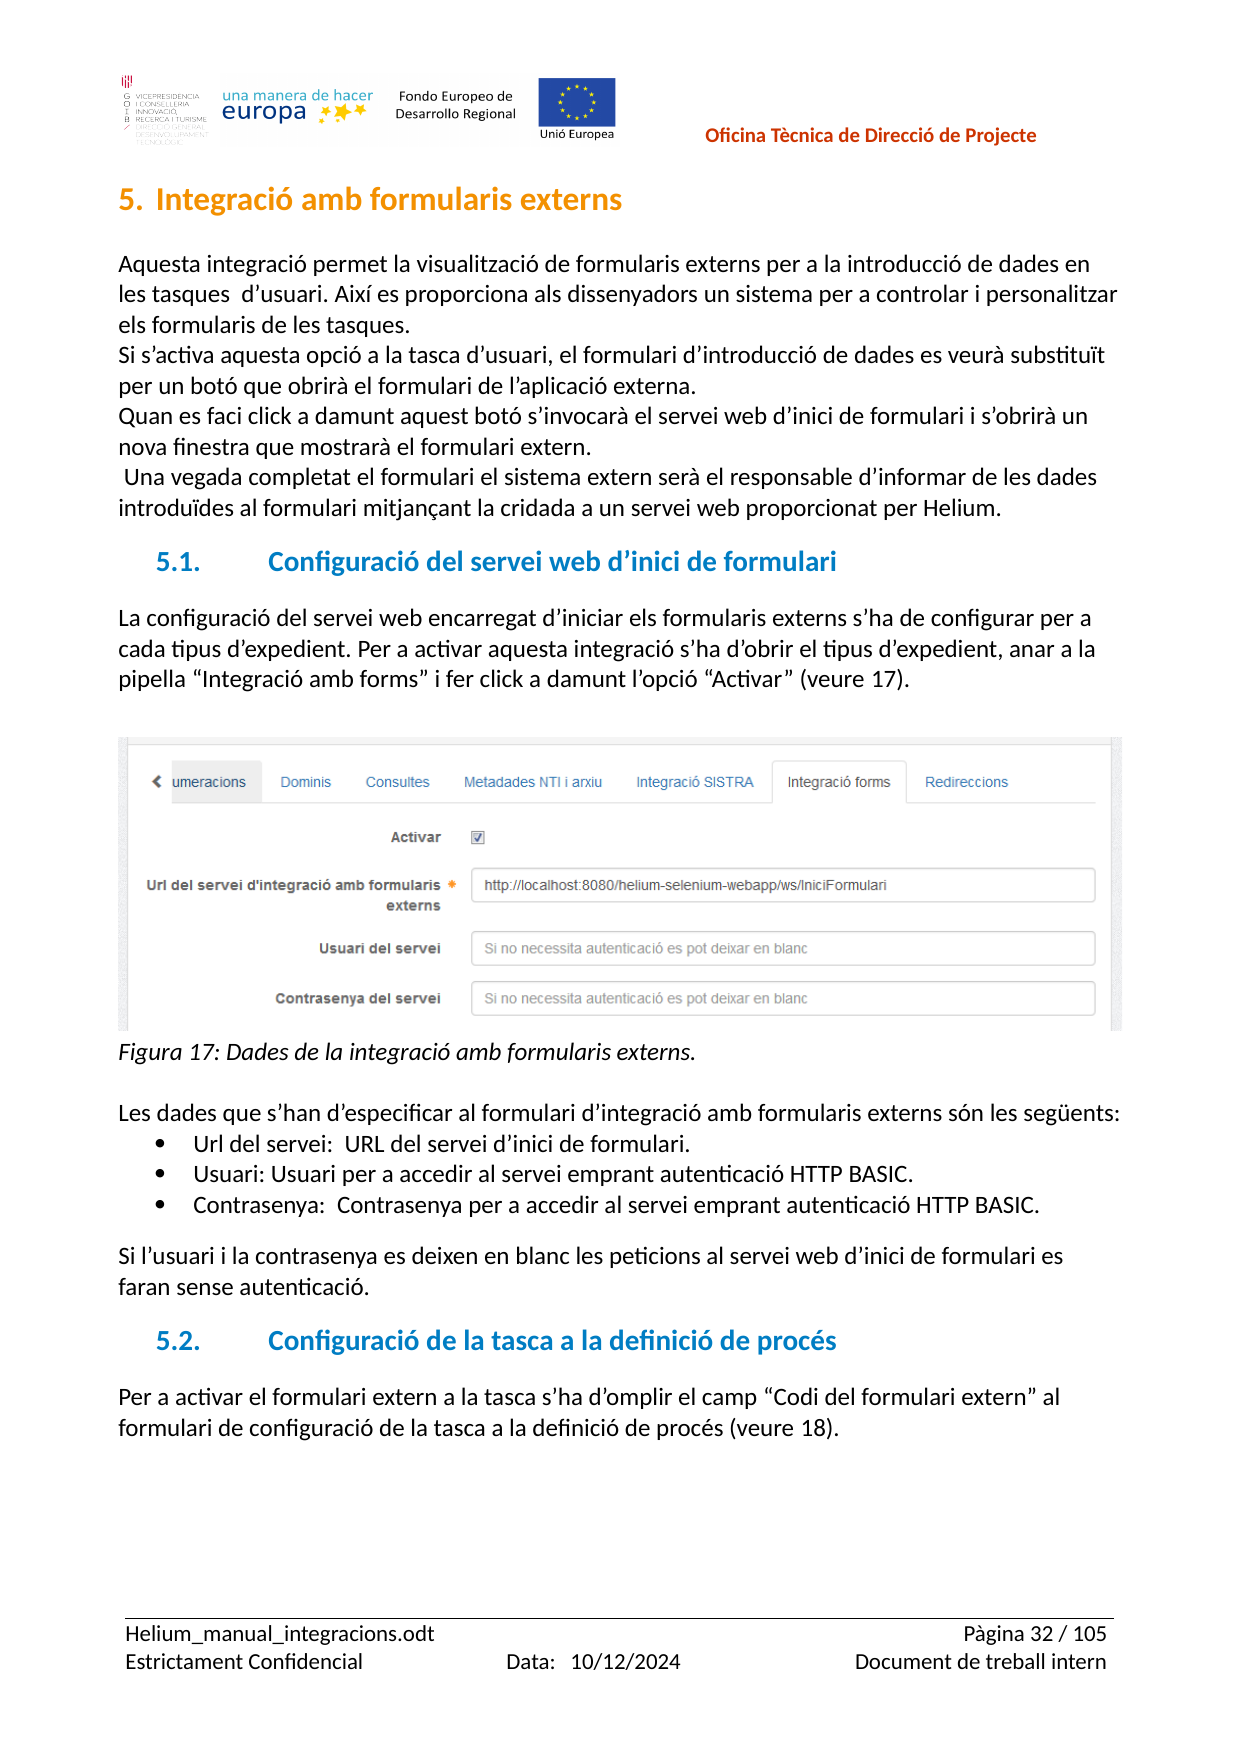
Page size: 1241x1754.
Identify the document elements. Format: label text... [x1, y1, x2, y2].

picture [118, 737, 1123, 1031]
text Si s’activa aquesta opció a la tasca d’usuari, el formulari d’introducció de dades es veurà substituït per un botó que obrirà el formulari de l’aplicació externa. [118, 339, 1122, 401]
list Usuari: Usuari per a accedir al servei emprant autenticació HTTP BASIC. [156, 1158, 1122, 1189]
text Aquesta integració permet la visualització de formularis externs per a la introducció de dades en les tasques d’usuari. Així es proporciona als dissenyadors un sistema per a controlar i personalitzar els formularis de les tasques. [118, 248, 1122, 339]
text Una vegada completat el formulari el sistema extern serà el responsable d’informar de les dades introduïdes al formulari mitjançant la cridada a un servei web proporcionat per Helium. [118, 462, 1122, 523]
subtitle Configuració de la tasca a la definició de procés [156, 1322, 1122, 1358]
text Figura 17: Dades de la integració amb formularis externs. [118, 1031, 1122, 1067]
subtitle Configuració del servei web d’inici de formulari [156, 543, 1122, 579]
text Si l’usuari i la contrasenya es deixen en blanc les peticions al servei web d’inici de formulari es faran sense autenticació. [118, 1240, 1122, 1301]
picture [118, 73, 213, 147]
text Per a activar el formulari extern a la tasca s’ha d’omplir el camp “Codi del formulari extern” al formulari de configuració de la tasca a la definició de procés (veure 18). [118, 1381, 1122, 1442]
list Contrasenya: Contrasenya per a accedir al servei emprant autenticació HTTP BASIC. [156, 1189, 1122, 1219]
text Quan es faci click a damunt aquest botó s’invocarà el servei web d’inici de formulari i s’obrirà un nova finestra que mostrarà el formulari extern. [118, 401, 1122, 462]
subtitle Integració amb formularis externs [118, 178, 1122, 218]
picture [219, 73, 621, 147]
list Url del servei: URL del servei d’inici de formulari. [156, 1128, 1122, 1158]
text Les dades que s’han d’especificar al formulari d’integració amb formularis externs són les següents: [118, 1097, 1122, 1128]
text La configuració del servei web encarregat d’iniciar els formularis externs s’ha de configurar per a cada tipus d’expedient. Per a activar aquesta integració s’ha d’obrir el tipus d’expedient, anar a la pipella “Integració amb forms” i fer click a damunt l’opció “Activar” (veure 17). [118, 602, 1122, 694]
